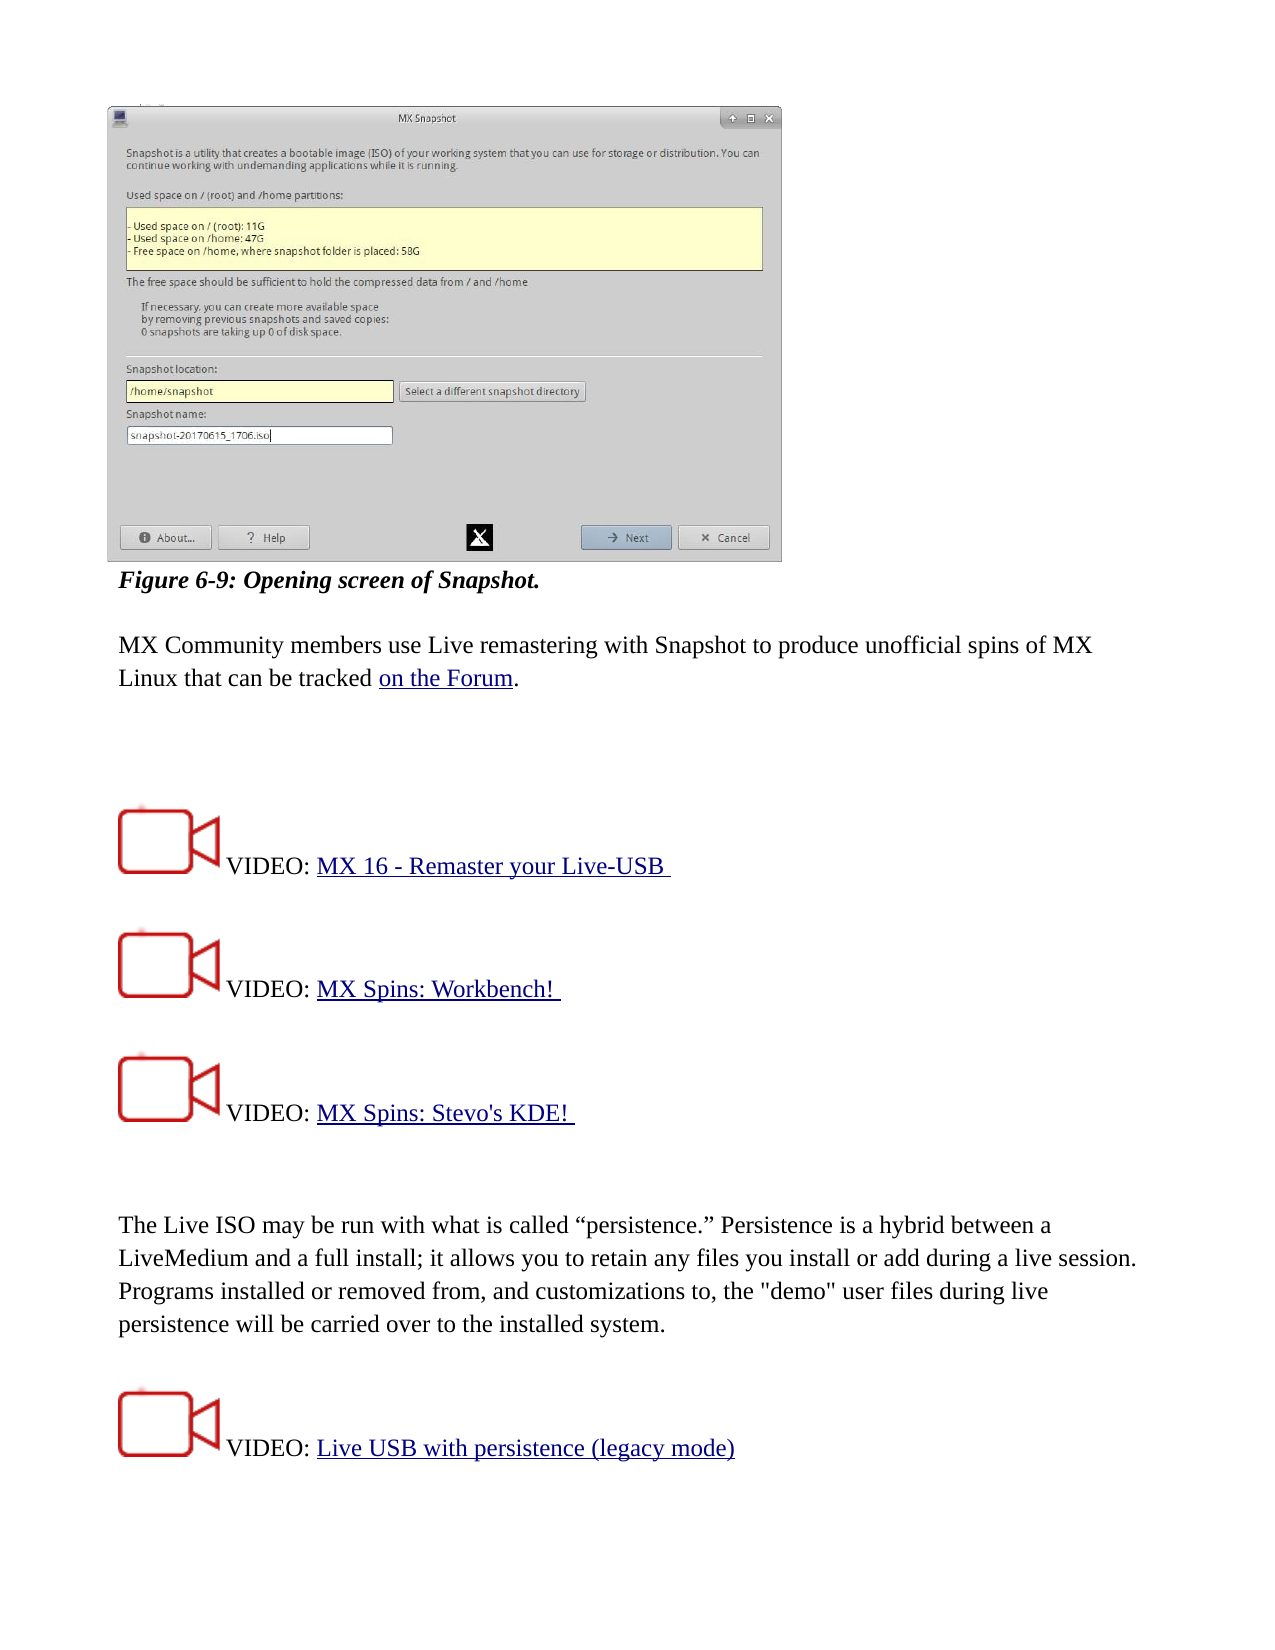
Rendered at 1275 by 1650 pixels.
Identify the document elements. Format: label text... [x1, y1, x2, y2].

text MX Community members use Live remastering with Snapshot to produce unofficial spins of MX Linux that can be tracked on the Forum. [118, 630, 1157, 691]
picture [118, 1373, 220, 1457]
text VIDEO: MX Spins: Stevo's KDE! [118, 1039, 1157, 1127]
picture [118, 791, 220, 874]
text VIDEO: Live USB with persistence (legacy mode) [118, 1373, 1157, 1462]
picture [118, 1038, 220, 1122]
picture [107, 104, 782, 562]
picture [118, 915, 220, 998]
text VIDEO: MX 16 - Remaster your Live-USB [118, 791, 1157, 879]
text The Live ISO may be run with what is called “persistence.” Persistence is a hybrid between a LiveMedium and a full install; it allows you to retain any files you install or add during a live session. Programs installed or removed from, and customizations to, the "demo" user files during live persistence will be carried over to the installed system. [118, 1210, 1157, 1338]
text Figure 6-9: Opening screen of Snapshot. [118, 562, 1157, 594]
text VIDEO: MX Spins: Workbench! [118, 915, 1157, 1003]
